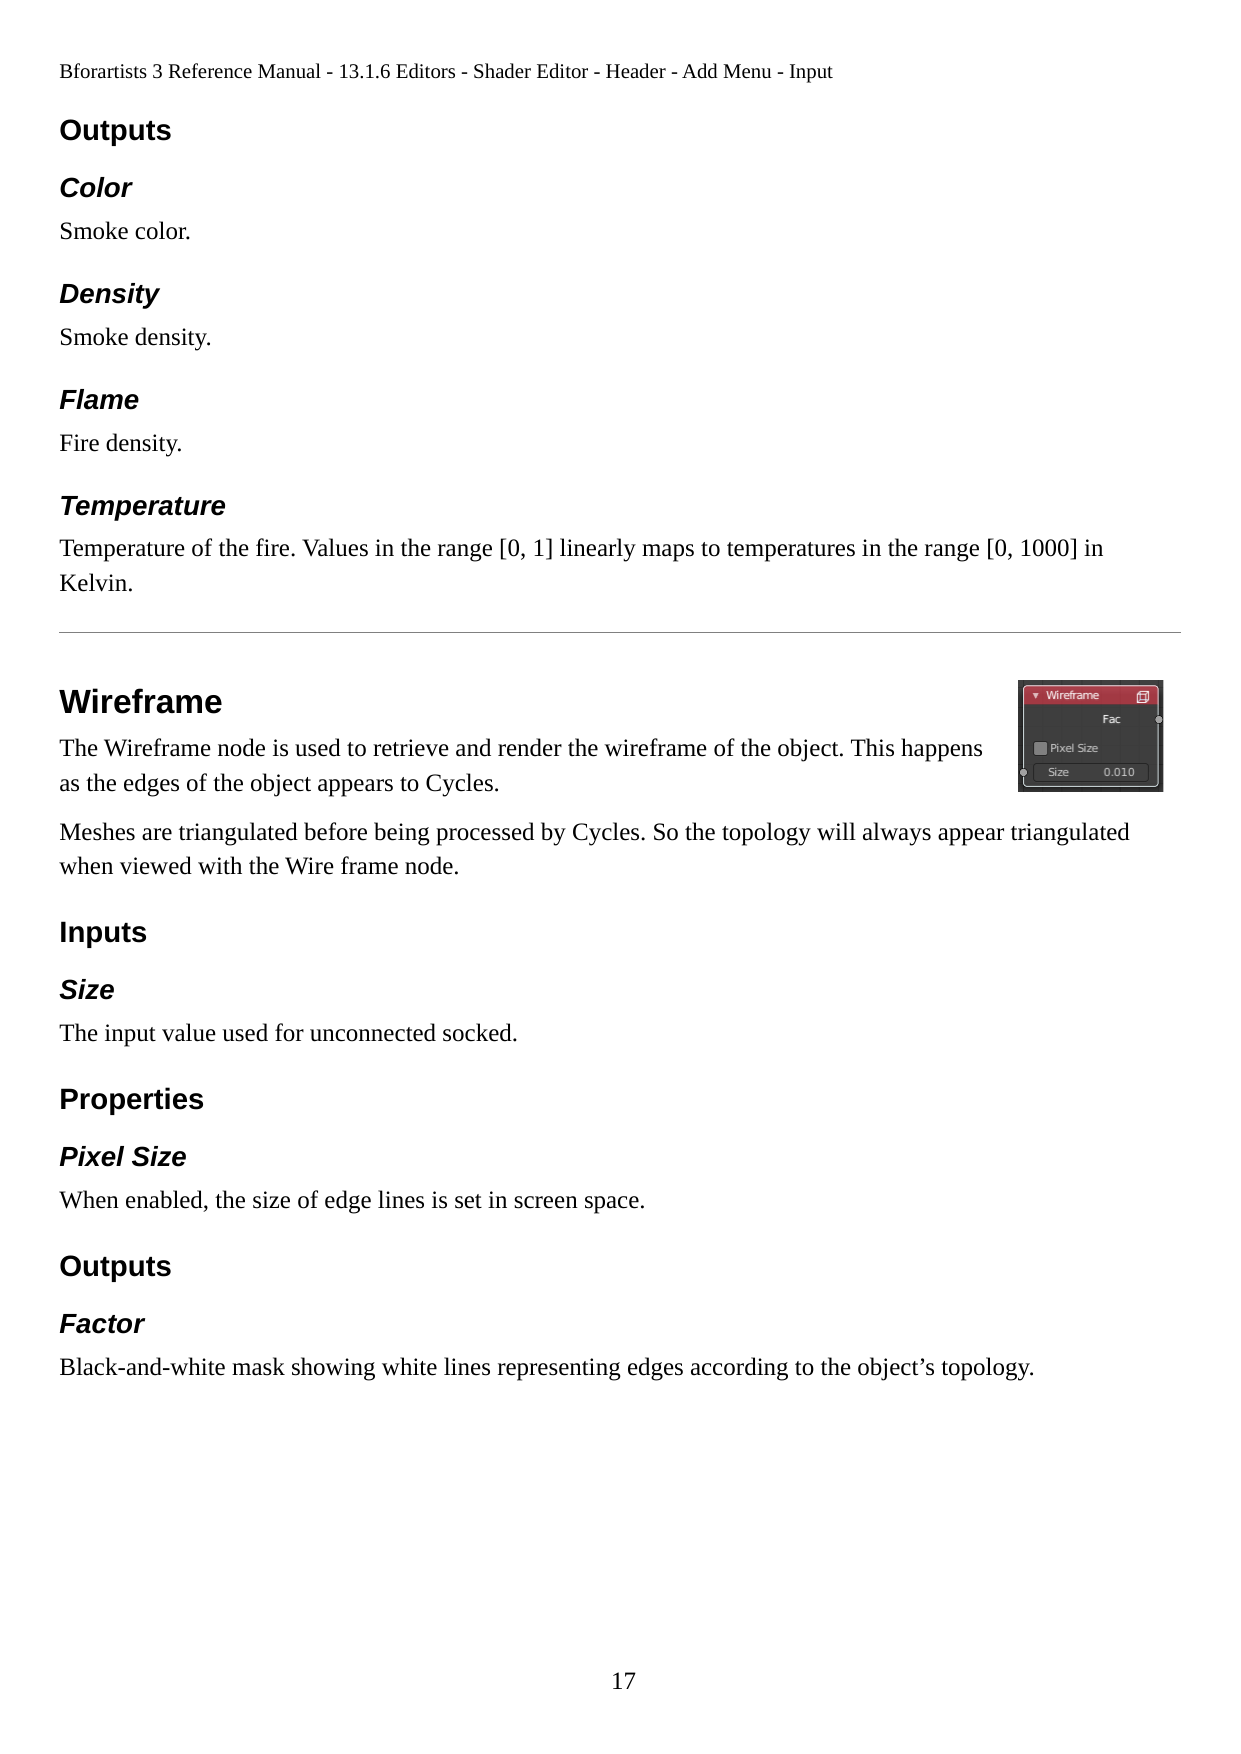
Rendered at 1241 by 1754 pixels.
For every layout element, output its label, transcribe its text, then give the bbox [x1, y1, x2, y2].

subtitle Outputs [59, 113, 1181, 146]
text Black-and-white mask showing white lines representing edges according to the object’s topology. [59, 1352, 1181, 1380]
text Smoke color. [59, 216, 1181, 244]
subtitle Color [59, 171, 1181, 203]
subtitle Density [59, 277, 1181, 309]
subtitle Properties [59, 1082, 1181, 1115]
text When enabled, the size of edge lines is set in screen space. [59, 1185, 1181, 1213]
subtitle Outputs [59, 1248, 1181, 1282]
text The Wireframe node is used to retrieve and render the wireframe of the object. This happens as the edges of the object appears to Cycles. [59, 733, 1181, 796]
text The input value used for unconnected socked. [59, 1018, 1181, 1047]
text Temperature of the fire. Values in the range [0, 1] linearly maps to temperatures in the range [0, 1000] in Kelvin. [59, 533, 1181, 597]
subtitle Pixel Size [59, 1140, 1181, 1172]
subtitle Size [59, 974, 1181, 1006]
picture [1018, 680, 1164, 792]
subtitle Temperature [59, 489, 1181, 521]
subtitle Flame [59, 383, 1181, 415]
subtitle [1164, 682, 1181, 721]
text Fire density. [59, 428, 1181, 456]
subtitle Inputs [59, 915, 1181, 949]
subtitle Wireframe [59, 682, 1018, 721]
text Smoke density. [59, 322, 1181, 350]
text Meshes are triangulated before being processed by Cycles. So the topology will always appear triangulated when viewed with the Wire frame node. [59, 817, 1181, 880]
subtitle Factor [59, 1307, 1181, 1339]
